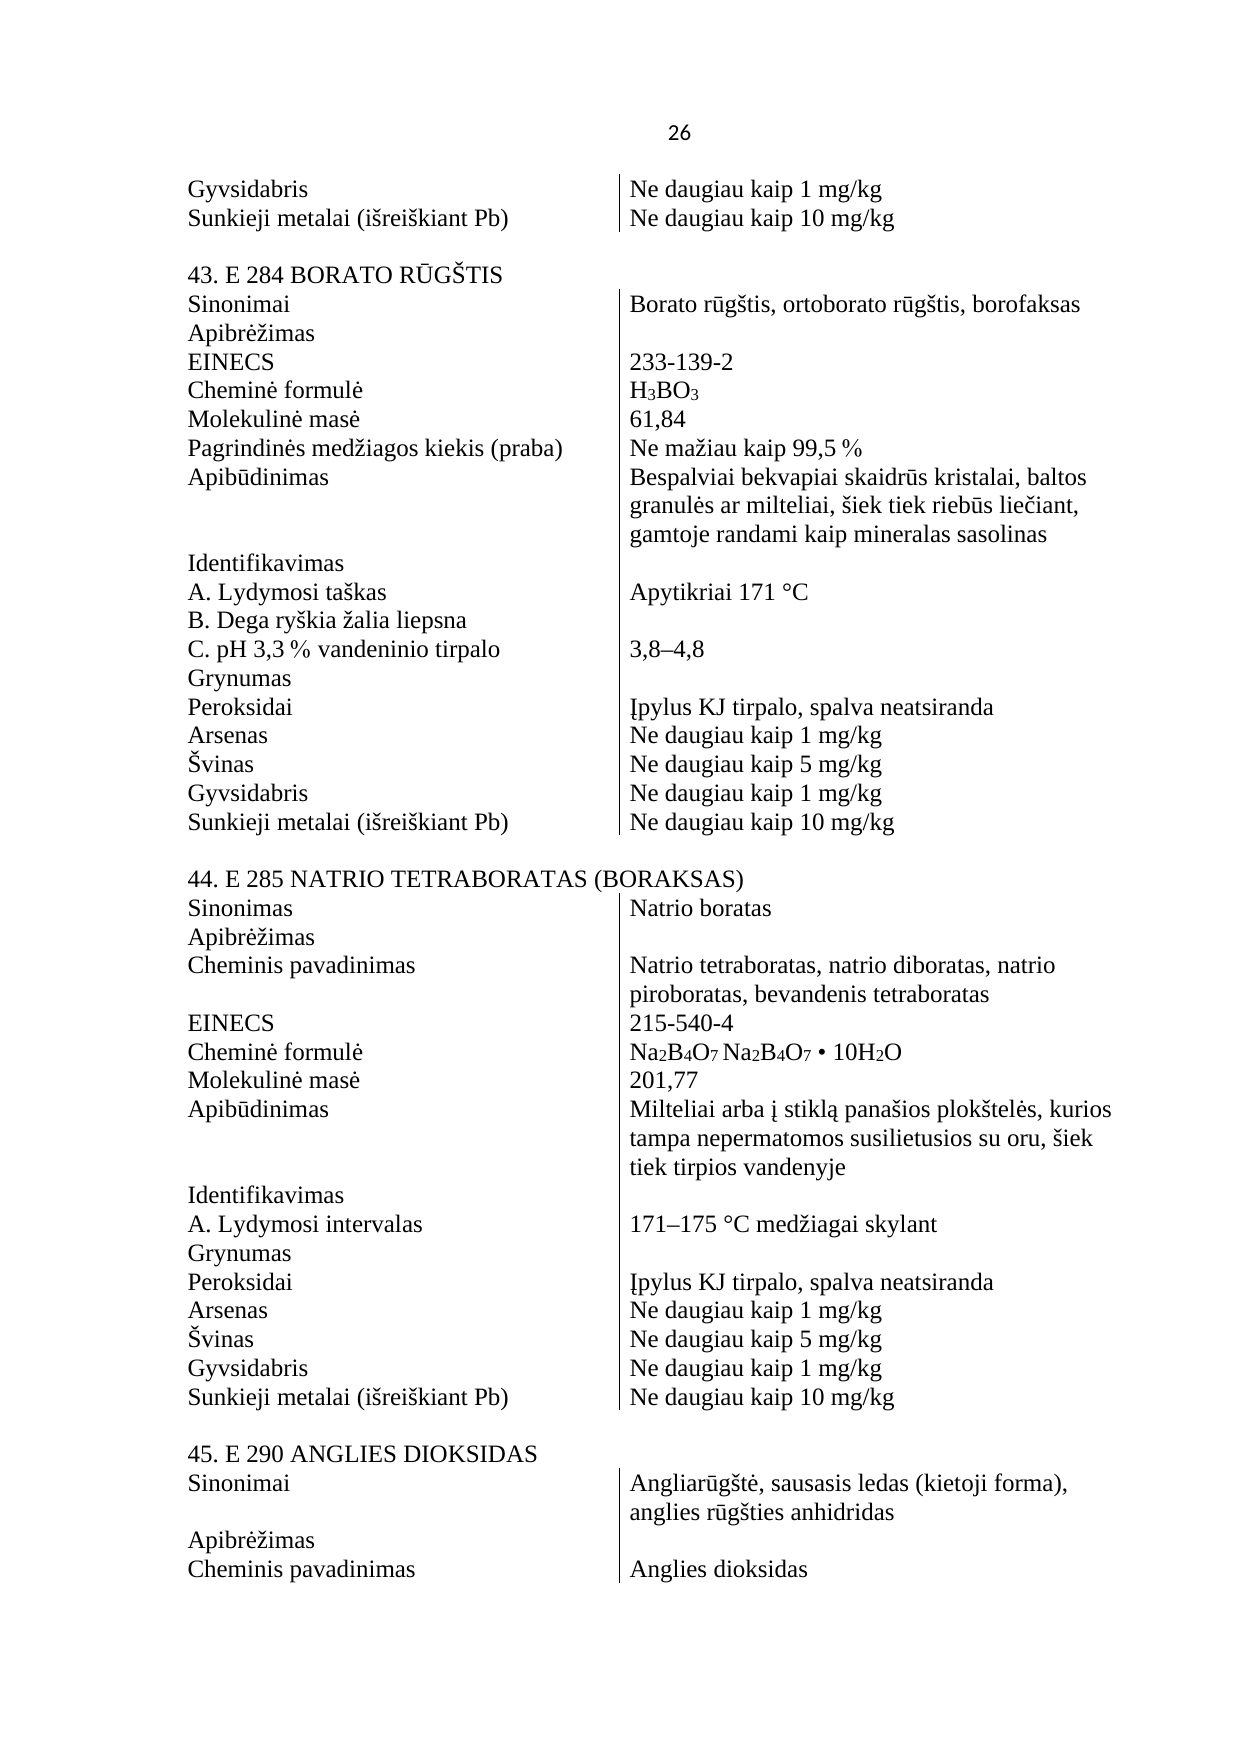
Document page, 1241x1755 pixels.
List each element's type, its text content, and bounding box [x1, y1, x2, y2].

table_cell Ne daugiau kaip 1 mg/kg [620, 720, 1122, 749]
table_cell [620, 663, 1122, 692]
table_cell [620, 1180, 1122, 1209]
table_cell 215-540-4 [620, 1008, 1122, 1037]
table_cell Molekulinė masė [177, 1065, 619, 1094]
table_cell 61,84 [620, 404, 1122, 433]
table_cell Apibūdinimas [177, 462, 619, 548]
table_cell B. Dega ryškia žalia liepsna [177, 605, 619, 634]
table_cell [620, 548, 1122, 577]
table_cell Gyvsidabris [177, 1353, 619, 1382]
table_cell Angliarūgštė, sausasis ledas (kietoji forma), anglies rūgšties anhidridas [620, 1468, 1122, 1525]
table_cell Sunkieji metalai (išreiškiant Pb) [177, 807, 619, 835]
table_cell Grynumas [177, 1238, 619, 1267]
table_cell Gyvsidabris [177, 778, 619, 807]
table_cell Peroksidai [177, 1267, 619, 1295]
table_cell Sinonimai [177, 1468, 619, 1525]
table_cell Sunkieji metalai (išreiškiant Pb) [177, 1382, 619, 1410]
table_cell Na2B4O7 Na2B4O7 • 10H2O [620, 1037, 1122, 1065]
table_cell Cheminis pavadinimas [177, 1554, 619, 1583]
table_cell Ne daugiau kaip 10 mg/kg [620, 203, 1122, 232]
table_cell A. Lydymosi intervalas [177, 1209, 619, 1238]
table_cell Anglies dioksidas [620, 1554, 1122, 1583]
table_cell Cheminė formulė [177, 1037, 619, 1065]
table_cell Ne mažiau kaip 99,5  [620, 433, 1122, 462]
table_cell Ne daugiau kaip 1 mg/kg [620, 1295, 1122, 1324]
table_cell Sinonimas [177, 893, 619, 922]
table_cell Sinonimai [177, 289, 619, 318]
table_cell EINECS [177, 1008, 619, 1037]
table_cell Cheminis pavadinimas [177, 950, 619, 1008]
table_cell Ne daugiau kaip 5 mg/kg [620, 1324, 1122, 1353]
table_cell Sunkieji metalai (išreiškiant Pb) [177, 203, 619, 232]
table_cell [620, 922, 1122, 950]
table_cell Apibrėžimas [177, 318, 619, 347]
table_cell Arsenas [177, 720, 619, 749]
table_cell C. pH 3,3  vandeninio tirpalo [177, 634, 619, 663]
table_cell Įpylus KJ tirpalo, spalva neatsiranda [620, 1267, 1122, 1295]
table_cell Ne daugiau kaip 5 mg/kg [620, 749, 1122, 778]
table_cell Ne daugiau kaip 1 mg/kg [620, 174, 1122, 203]
table_cell Ne daugiau kaip 1 mg/kg [620, 1353, 1122, 1382]
table_cell H3BO3 [620, 375, 1122, 404]
table_cell 233-139-2 [620, 347, 1122, 375]
table_cell A. Lydymosi taškas [177, 577, 619, 605]
table_cell Įpylus KJ tirpalo, spalva neatsiranda [620, 692, 1122, 720]
table_cell Bespalviai bekvapiai skaidrūs kristalai, baltos granulės ar milteliai, šiek tiek riebūs liečiant, gamtoje randami kaip mineralas sasolinas [620, 462, 1122, 548]
table_cell Grynumas [177, 663, 619, 692]
table_cell Švinas [177, 1324, 619, 1353]
table_cell Identifikavimas [177, 1180, 619, 1209]
table_header 43. E 284 BORATO RŪGŠTIS [177, 260, 1122, 289]
table_header 44. E 285 NATRIO TETRABORATAS (BORAKSAS) [177, 864, 1122, 893]
table_header 45. E 290 ANGLIES DIOKSIDAS [177, 1439, 1122, 1468]
table_cell Apytikriai 171 °C [620, 577, 1122, 605]
table_cell Ne daugiau kaip 10 mg/kg [620, 807, 1122, 835]
table_cell [620, 318, 1122, 347]
table_cell Borato rūgštis, ortoborato rūgštis, borofaksas [620, 289, 1122, 318]
table_cell 201,77 [620, 1065, 1122, 1094]
table_cell Molekulinė masė [177, 404, 619, 433]
table_cell Gyvsidabris [177, 174, 619, 203]
table_cell 171–175 °C medžiagai skylant [620, 1209, 1122, 1238]
table_cell Arsenas [177, 1295, 619, 1324]
table_cell [620, 1238, 1122, 1267]
table_cell Apibrėžimas [177, 1525, 619, 1554]
table_cell Pagrindinės medžiagos kiekis (praba) [177, 433, 619, 462]
table_cell Ne daugiau kaip 1 mg/kg [620, 778, 1122, 807]
table_cell [620, 1525, 1122, 1554]
table_cell Cheminė formulė [177, 375, 619, 404]
table_cell Peroksidai [177, 692, 619, 720]
table_cell Milteliai arba į stiklą panašios plokštelės, kurios tampa nepermatomos susilietusios su oru, šiek tiek tirpios vandenyje [620, 1094, 1122, 1180]
table_cell Apibūdinimas [177, 1094, 619, 1180]
table_cell Švinas [177, 749, 619, 778]
table_cell Ne daugiau kaip 10 mg/kg [620, 1382, 1122, 1410]
table_cell EINECS [177, 347, 619, 375]
table_cell Natrio tetraboratas, natrio diboratas, natrio piroboratas, bevandenis tetraboratas [620, 950, 1122, 1008]
table_cell Apibrėžimas [177, 922, 619, 950]
table_cell 3,8–4,8 [620, 634, 1122, 663]
table_cell [620, 605, 1122, 634]
table_cell Identifikavimas [177, 548, 619, 577]
table_cell Natrio boratas [620, 893, 1122, 922]
